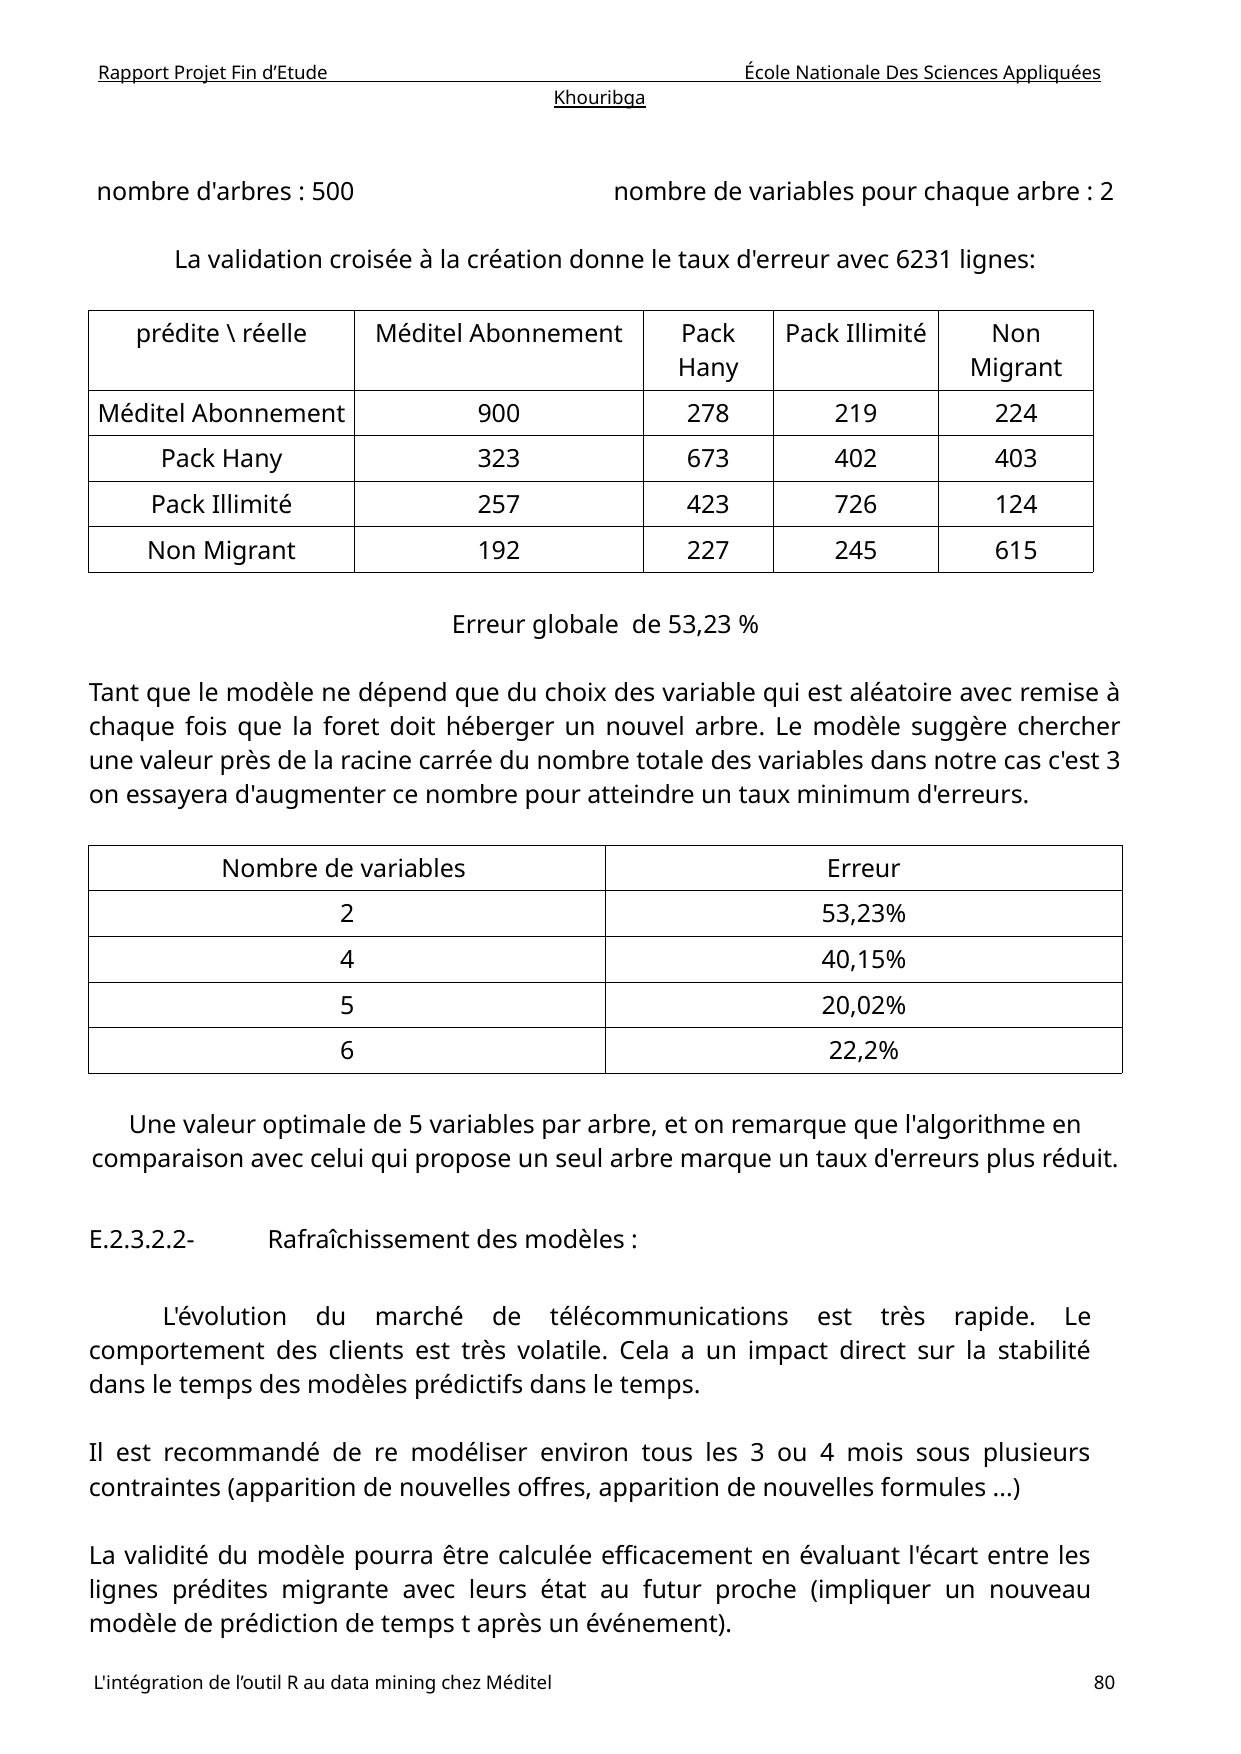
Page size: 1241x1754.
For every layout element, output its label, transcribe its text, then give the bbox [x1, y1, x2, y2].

table_cell 219 [774, 391, 938, 435]
table_cell Pack Illimité [89, 482, 354, 526]
table_cell 323 [355, 436, 643, 481]
table_cell 673 [644, 436, 773, 481]
table_header Pack Hany [644, 311, 773, 389]
table_header Méditel Abonnement [355, 311, 643, 389]
table_header Nombre de variables [89, 846, 605, 890]
text Une valeur optimale de 5 variables par arbre, et on remarque que l'algorithme en comparaison avec celui qui propose un seul arbre marque un taux d'erreurs plus réduit. [88, 1107, 1122, 1175]
table_cell Non Migrant [89, 527, 354, 572]
table_cell 278 [644, 391, 773, 435]
text nombre d'arbres : 500 nombre de variables pour chaque arbre : 2 [88, 174, 1122, 208]
table_cell 726 [774, 482, 938, 526]
text La validation croisée à la création donne le taux d'erreur avec 6231 lignes: [88, 242, 1122, 276]
table_cell 423 [644, 482, 773, 526]
table_cell 227 [644, 527, 773, 572]
table_cell 403 [939, 436, 1093, 481]
text La validité du modèle pourra être calculée efficacement en évaluant l'écart entre les lignes prédites migrante avec leurs état au futur proche (impliquer un nouveau modèle de prédiction de temps t après un événement). [88, 1537, 1093, 1639]
table_cell 5 [89, 983, 605, 1027]
table_header Erreur [606, 846, 1122, 890]
table_cell 40,15% [606, 937, 1122, 982]
subtitle Rafraîchissement des modèles : [88, 1222, 1122, 1256]
table_cell 20,02% [606, 983, 1122, 1027]
table_cell 224 [939, 391, 1093, 435]
table_cell Pack Hany [89, 436, 354, 481]
text Erreur globale de 53,23 % [88, 606, 1122, 640]
table_header Non Migrant [939, 311, 1093, 389]
table_cell 4 [89, 937, 605, 982]
table_cell 245 [774, 527, 938, 572]
text L'évolution du marché de télécommunications est très rapide. Le comportement des clients est très volatile. Cela a un impact direct sur la stabilité dans le temps des modèles prédictifs dans le temps. [88, 1299, 1093, 1401]
table_cell 124 [939, 482, 1093, 526]
table_header Pack Illimité [774, 311, 938, 389]
table_cell 53,23% [606, 891, 1122, 936]
table_cell 257 [355, 482, 643, 526]
text Il est recommandé de re modéliser environ tous les 3 ou 4 mois sous plusieurs contraintes (apparition de nouvelles offres, apparition de nouvelles formules ...) [88, 1435, 1093, 1503]
table_cell 192 [355, 527, 643, 572]
table_header prédite \ réelle [89, 311, 354, 389]
table_cell 22,2% [606, 1028, 1122, 1073]
table_cell 2 [89, 891, 605, 936]
table_cell 402 [774, 436, 938, 481]
table_cell 615 [939, 527, 1093, 572]
table_cell 6 [89, 1028, 605, 1073]
table_cell 900 [355, 391, 643, 435]
text Tant que le modèle ne dépend que du choix des variable qui est aléatoire avec remise à chaque fois que la foret doit héberger un nouvel arbre. Le modèle suggère chercher une valeur près de la racine carrée du nombre totale des variables dans notre cas c'est 3 on essayera d'augmenter ce nombre pour atteindre un taux minimum d'erreurs. [88, 674, 1122, 811]
table_cell Méditel Abonnement [89, 391, 354, 435]
